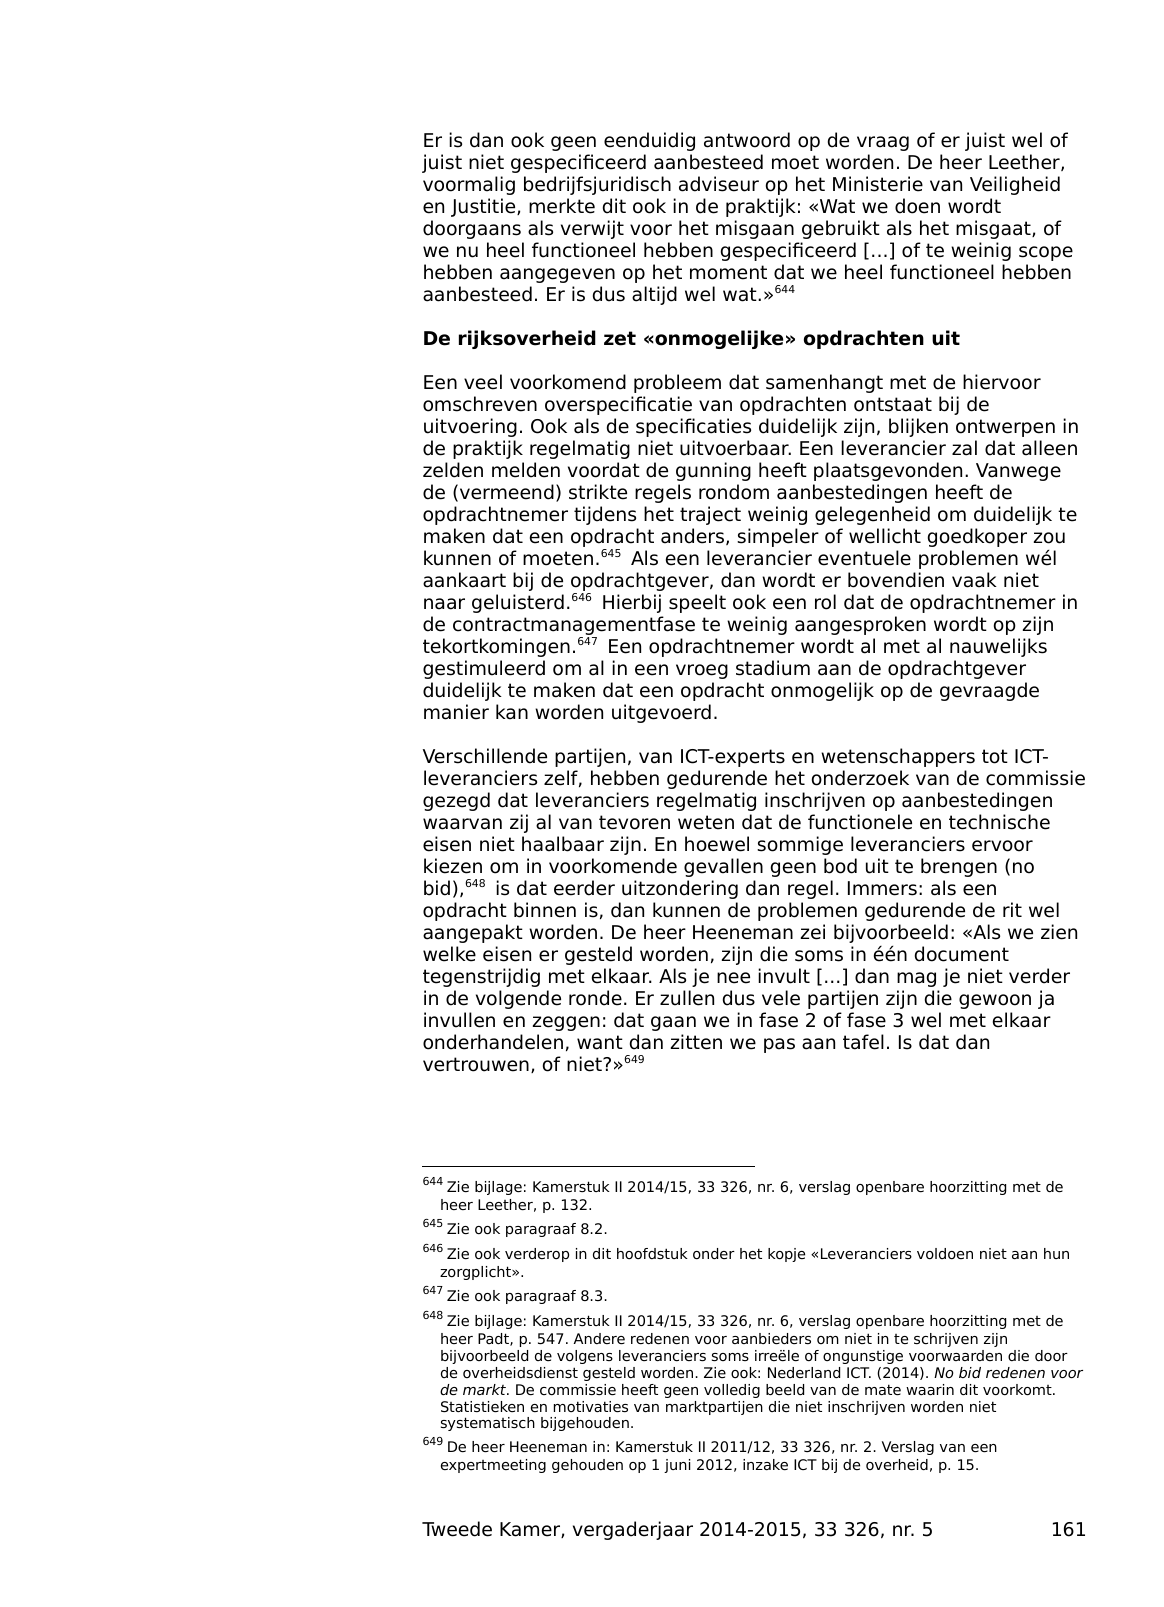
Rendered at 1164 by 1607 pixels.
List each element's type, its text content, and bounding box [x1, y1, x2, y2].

text Een veel voorkomend probleem dat samenhangt met de hiervoor omschreven overspecificatie van opdrachten ontstaat bij de uitvoering. Ook als de specificaties duidelijk zijn, blijken ontwerpen in de praktijk regelmatig niet uitvoerbaar. Een leverancier zal dat alleen zelden melden voordat de gunning heeft plaatsgevonden. Vanwege de (vermeend) strikte regels rondom aanbestedingen heeft de opdrachtnemer tijdens het traject weinig gelegenheid om duidelijk te maken dat een opdracht anders, simpeler of wellicht goedkoper zou kunnen of moeten. Als een leverancier eventuele problemen wél aankaart bij de opdrachtgever, dan wordt er bovendien vaak niet naar geluisterd. Hierbij speelt ook een rol dat de opdrachtnemer in de contractmanagementfase te weinig aangesproken wordt op zijn tekortkomingen. Een opdrachtnemer wordt al met al nauwelijks gestimuleerd om al in een vroeg stadium aan de opdrachtgever duidelijk te maken dat een opdracht onmogelijk op de gevraagde manier kan worden uitgevoerd. [422, 372, 1087, 724]
text Zie bijlage: Kamerstuk II 2014/15, 33 326, nr. 6, verslag openbare hoorzitting met de heer Leether, p. 132. [422, 1175, 1087, 1214]
text Zie ook paragraaf 8.2. [422, 1217, 1087, 1239]
text De heer Heeneman in: Kamerstuk II 2011/12, 33 326, nr. 2. Verslag van een expertmeeting gehouden op 1 juni 2012, inzake ICT bij de overheid, p. 15. [422, 1435, 1087, 1474]
text Zie ook verderop in dit hoofdstuk onder het kopje «Leveranciers voldoen niet aan hun zorgplicht». [422, 1242, 1087, 1281]
text Verschillende partijen, van ICT-experts en wetenschappers tot ICT-leveranciers zelf, hebben gedurende het onderzoek van de commissie gezegd dat leveranciers regelmatig inschrijven op aanbestedingen waarvan zij al van tevoren weten dat de functionele en technische eisen niet haalbaar zijn. En hoewel sommige leveranciers ervoor kiezen om in voorkomende gevallen geen bod uit te brengen (no bid), is dat eerder uitzondering dan regel. Immers: als een opdracht binnen is, dan kunnen de problemen gedurende de rit wel aangepakt worden. De heer Heeneman zei bijvoorbeeld: «Als we zien welke eisen er gesteld worden, zijn die soms in één document tegenstrijdig met elkaar. Als je nee invult [...] dan mag je niet verder in de volgende ronde. Er zullen dus vele partijen zijn die gewoon ja invullen en zeggen: dat gaan we in fase 2 of fase 3 wel met elkaar onderhandelen, want dan zitten we pas aan tafel. Is dat dan vertrouwen, of niet?» [422, 746, 1087, 1076]
text Zie bijlage: Kamerstuk II 2014/15, 33 326, nr. 6, verslag openbare hoorzitting met de heer Padt, p. 547. Andere redenen voor aanbieders om niet in te schrijven zijn bijvoorbeeld de volgens leveranciers soms irreële of ongunstige voorwaarden die door de overheidsdienst gesteld worden. Zie ook: Nederland ICT. (2014). No bid redenen voor de markt. De commissie heeft geen volledig beeld van de mate waarin dit voorkomt. Statistieken en motivaties van marktpartijen die niet inschrijven worden niet systematisch bijgehouden. [422, 1309, 1087, 1432]
text Zie ook paragraaf 8.3. [422, 1284, 1087, 1306]
subtitle De rijksoverheid zet «onmogelijke» opdrachten uit [422, 328, 1087, 350]
text Er is dan ook geen eenduidig antwoord op de vraag of er juist wel of juist niet gespecificeerd aanbesteed moet worden. De heer Leether, voormalig bedrijfsjuridisch adviseur op het Ministerie van Veiligheid en Justitie, merkte dit ook in de praktijk: «Wat we doen wordt doorgaans als verwijt voor het misgaan gebruikt als het misgaat, of we nu heel functioneel hebben gespecificeerd [...] of te weinig scope hebben aangegeven op het moment dat we heel functioneel hebben aanbesteed. Er is dus altijd wel wat.» [422, 130, 1087, 306]
